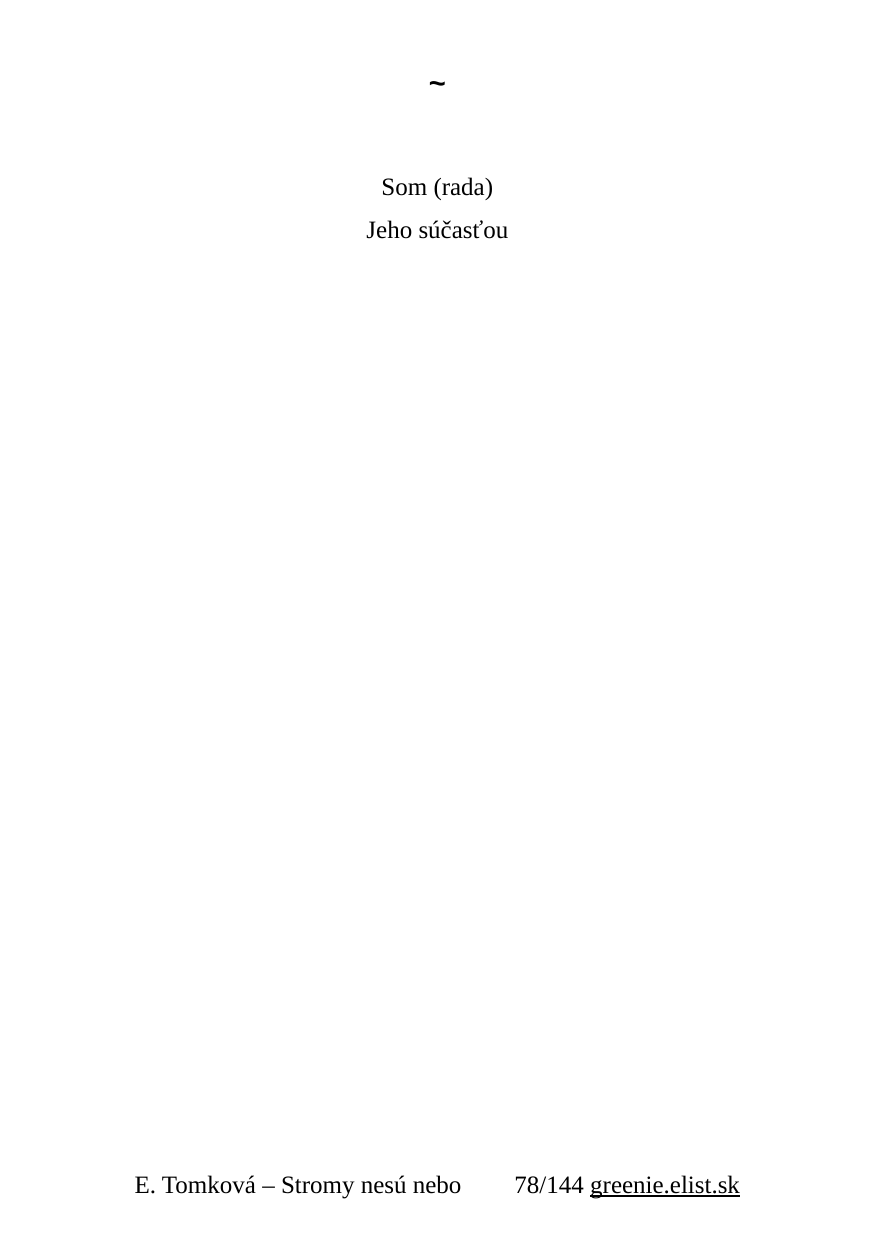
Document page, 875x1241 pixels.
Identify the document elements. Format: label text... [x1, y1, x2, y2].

text Jeho súčasťou [41, 215, 833, 244]
text Som (rada) [41, 172, 833, 201]
subtitle ~ [41, 66, 833, 100]
